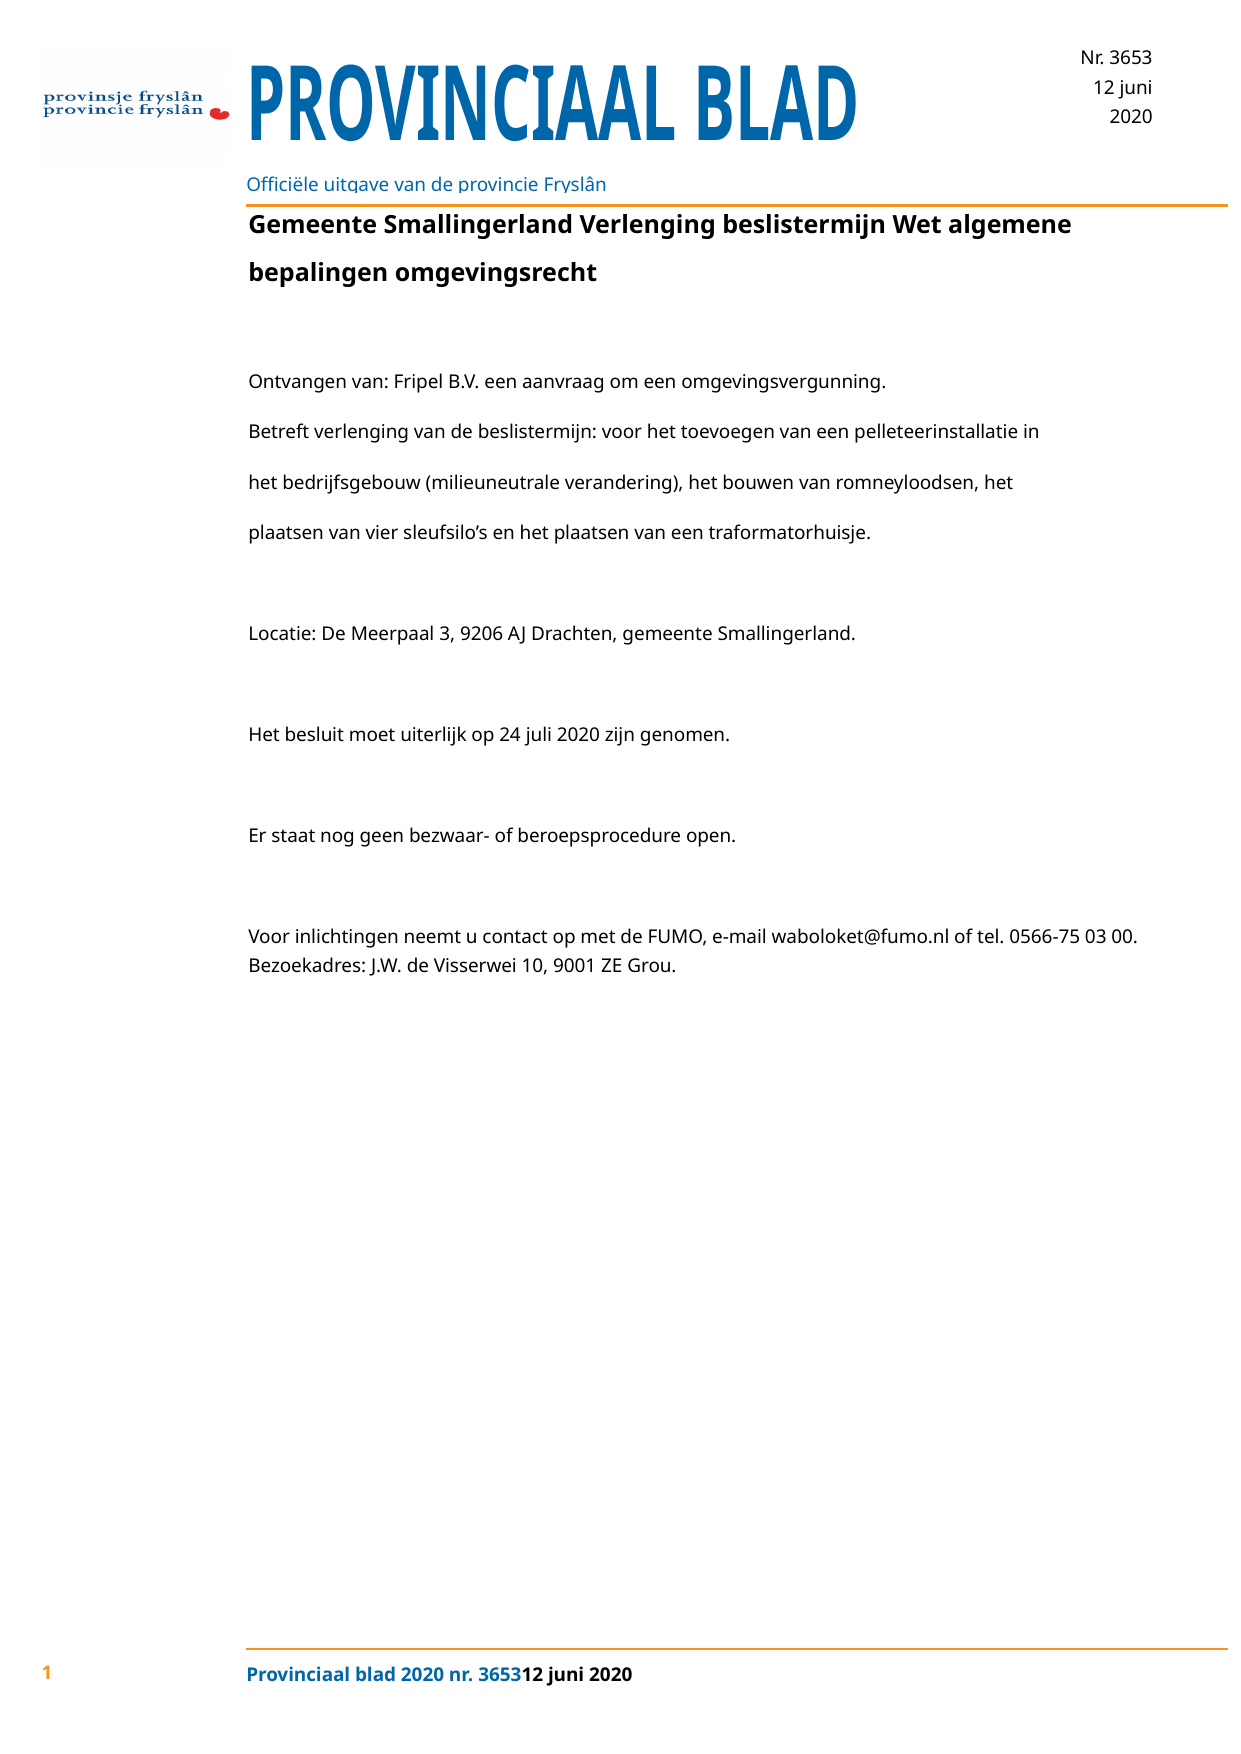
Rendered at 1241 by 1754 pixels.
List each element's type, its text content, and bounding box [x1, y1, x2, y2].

text het bedrijfsgebouw (milieuneutrale verandering), het bouwen van romneyloodsen, het [248, 469, 1152, 495]
text Voor inlichtingen neemt u contact op met de FUMO, e-mail waboloket@fumo.nl of tel. 0566-75 03 00. Bezoekadres: J.W. de Visserwei 10, 9001 ZE Grou. [248, 923, 1152, 978]
text plaatsen van vier sleufsilo’s en het plaatsen van een traformatorhuisje. [248, 519, 1152, 545]
text Ontvangen van: Fripel B.V. een aanvraag om een omgevingsvergunning. [248, 368, 1152, 394]
text Locatie: De Meerpaal 3, 9206 AJ Drachten, gemeente Smallingerland. [248, 620, 1152, 646]
picture [41, 47, 231, 172]
text Het besluit moet uiterlijk op 24 juli 2020 zijn genomen. [248, 721, 1152, 747]
text Er staat nog geen bezwaar- of beroepsprocedure open. [248, 822, 1152, 848]
text Betreft verlenging van de beslistermijn: voor het toevoegen van een pelleteerinstallatie in [248, 419, 1152, 444]
text Gemeente Smallingerland Verlenging beslistermijn Wet algemene bepalingen omgevingsrecht [248, 207, 1152, 288]
